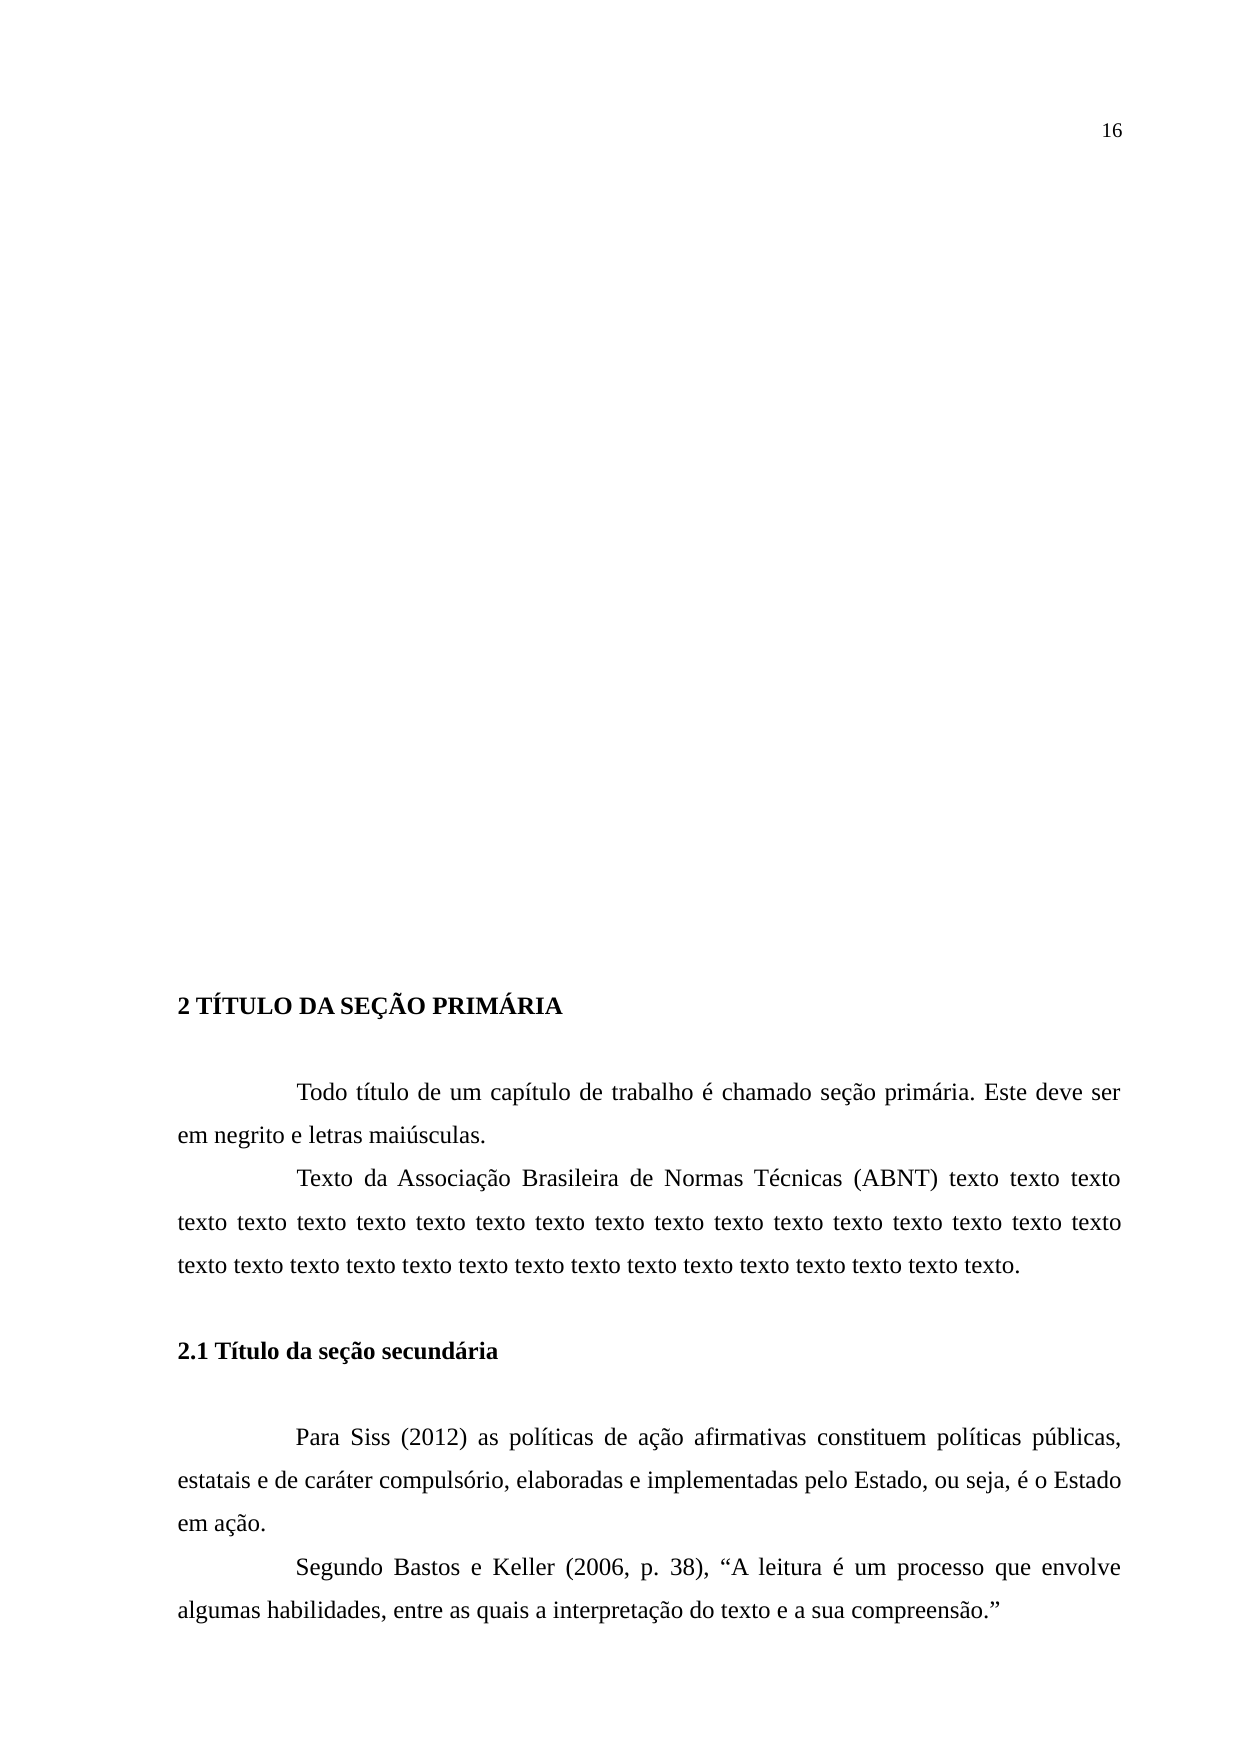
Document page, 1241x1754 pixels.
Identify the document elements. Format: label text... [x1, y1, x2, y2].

text 2 TÍTULO DA SEÇÃO PRIMÁRIA [177, 991, 1122, 1020]
text Texto da Associação Brasileira de Normas Técnicas (ABNT) texto texto texto texto texto texto texto texto texto texto texto texto texto texto texto texto texto texto texto texto texto texto texto texto texto texto texto texto texto texto texto texto texto texto. [177, 1163, 1122, 1278]
text Todo título de um capítulo de trabalho é chamado seção primária. Este deve ser em negrito e letras maiúsculas. [177, 1077, 1122, 1149]
text Para Siss (2012) as políticas de ação afirmativas constituem políticas públicas, estatais e de caráter compulsório, elaboradas e implementadas pelo Estado, ou seja, é o Estado em ação. [177, 1422, 1122, 1537]
text 2.1 Título da seção secundária [177, 1336, 1122, 1365]
text Segundo Bastos e Keller (2006, p. 38), “A leitura é um processo que envolve algumas habilidades, entre as quais a interpretação do texto e a sua compreensão.” [177, 1552, 1122, 1623]
